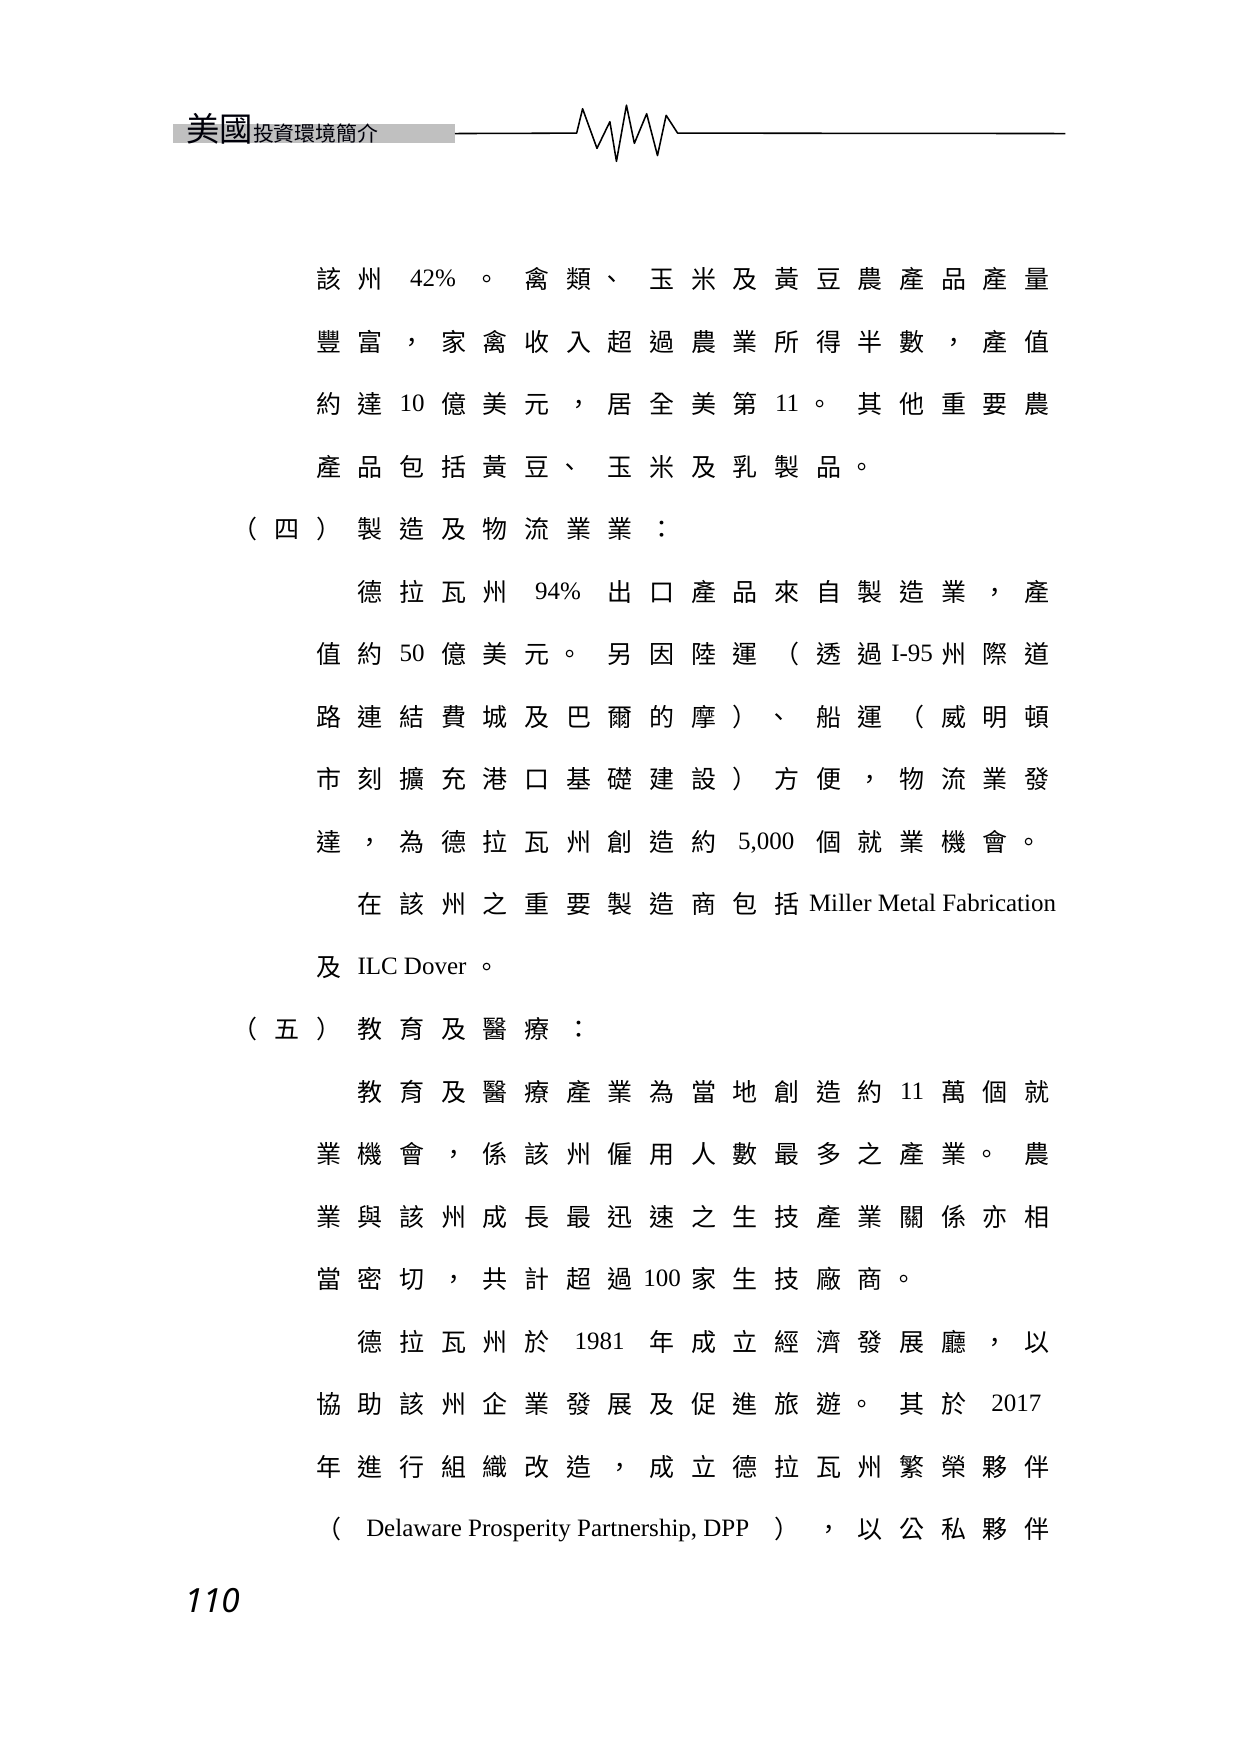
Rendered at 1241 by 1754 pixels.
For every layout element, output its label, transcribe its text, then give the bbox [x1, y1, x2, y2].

text （五）教育及醫療： [207, 986, 1058, 1049]
text 德拉瓦州94%出口產品來自製造業，產值約50億美元。另因陸運（透過I-95州際道路連結費城及巴爾的摩）、船運（威明頓市刻擴充港口基礎建設）方便，物流業發達，為德拉瓦州創造約5,000個就業機會。 [281, 549, 1058, 861]
text 該州42%。禽類、玉米及黃豆農產品產量豐富，家禽收入超過農業所得半數，產值約達10億美元，居全美第11。其他重要農產品包括黃豆、玉米及乳製品。 [281, 236, 1058, 486]
text （四）製造及物流業業： [207, 486, 1058, 549]
text 教育及醫療產業為當地創造約11萬個就業機會，係該州僱用人數最多之產業。農業與該州成長最迅速之生技產業關係亦相當密切，共計超過100家生技廠商。 [281, 1049, 1058, 1299]
text 在該州之重要製造商包括Miller Metal Fabrication及ILC Dover。 [281, 861, 1058, 986]
text 德拉瓦州於1981年成立經濟發展廳，以協助該州企業發展及促進旅遊。其於2017年進行組織改造，成立德拉瓦州繁榮夥伴（Delaware Prosperity Partnership, DPP），以公私夥伴 [281, 1299, 1058, 1549]
